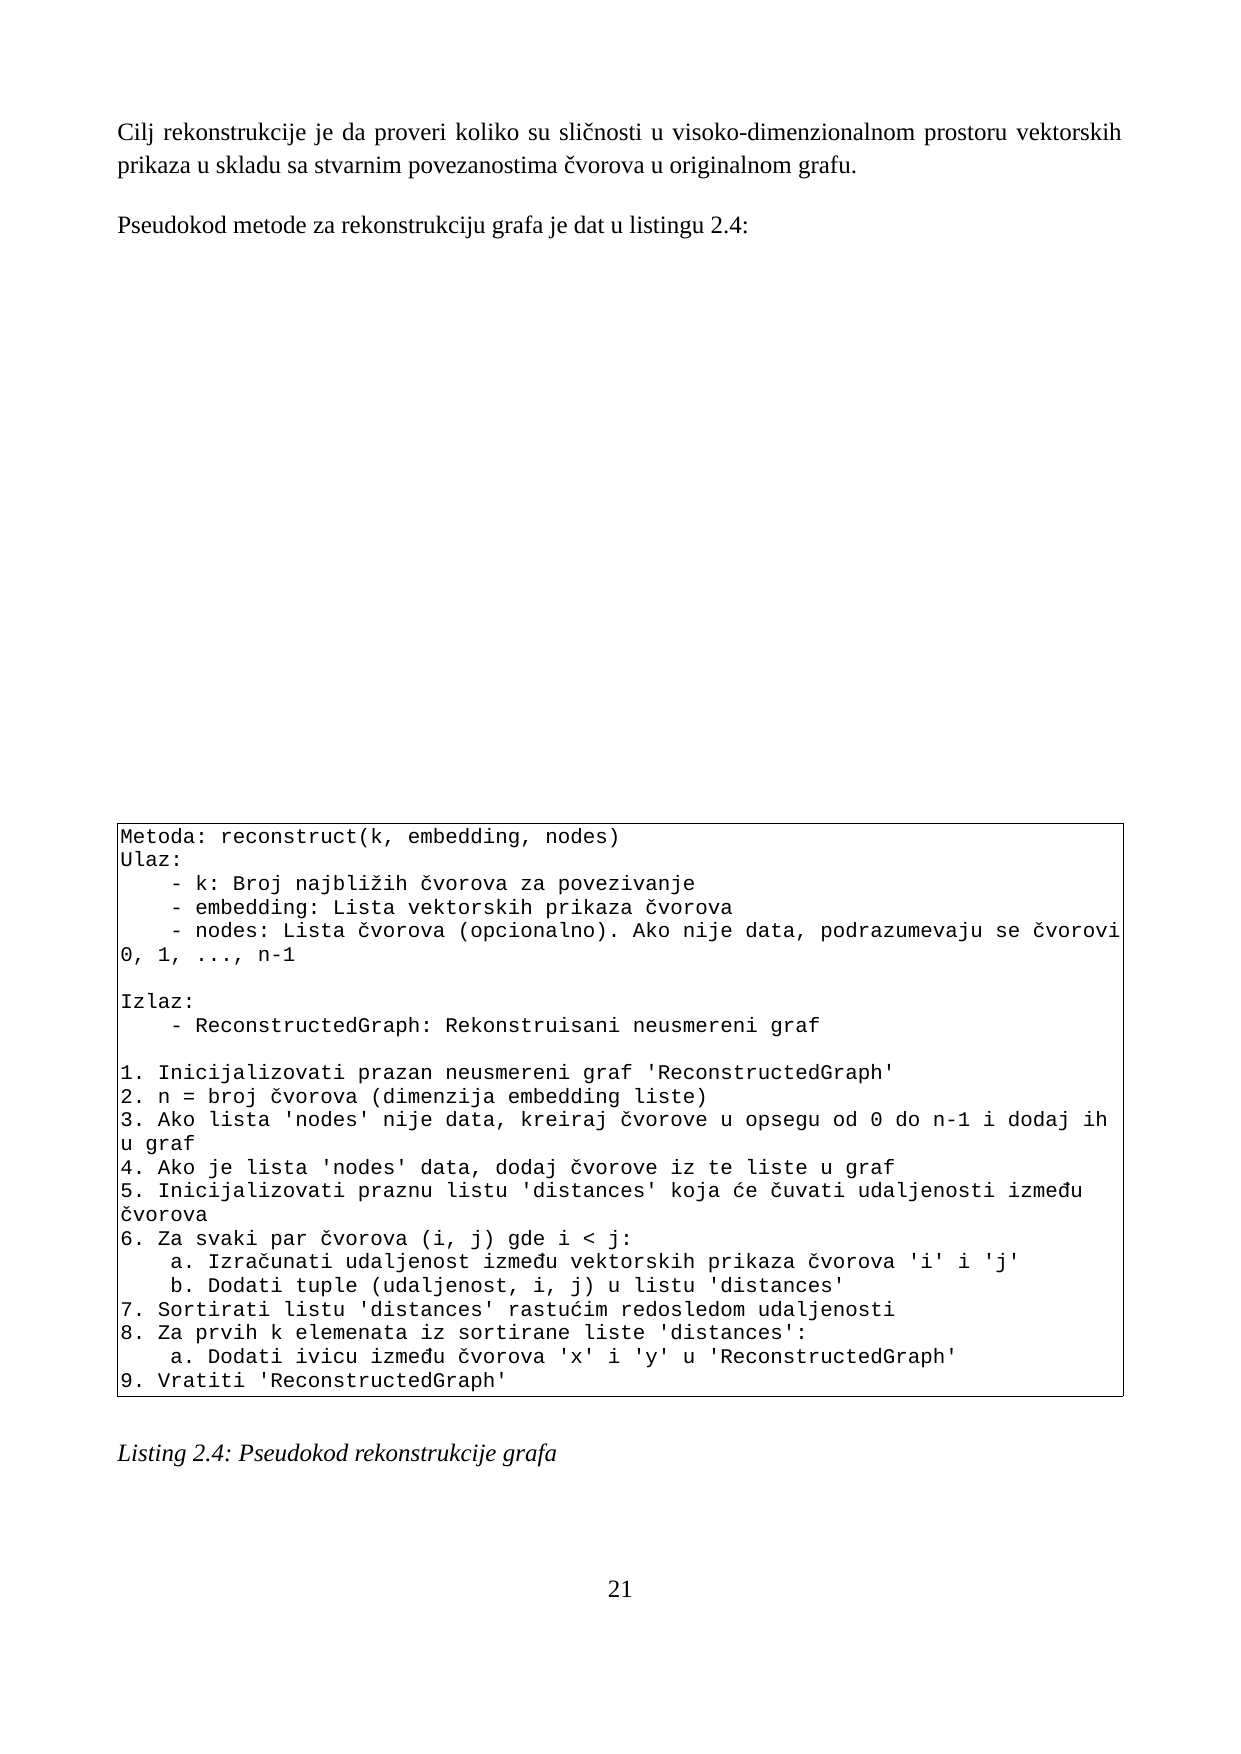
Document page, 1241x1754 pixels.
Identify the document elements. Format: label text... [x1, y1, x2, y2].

text 1. Inicijalizovati prazan neusmereni graf 'ReconstructedGraph' [118, 1059, 1123, 1083]
text a. Izračunati udaljenost između vektorskih prikaza čvorova 'i' i 'j' [118, 1248, 1123, 1272]
text Metoda: reconstruct(k, embedding, nodes) [118, 824, 1123, 846]
text 6. Za svaki par čvorova (i, j) gde i < j: [118, 1224, 1123, 1248]
list Listing 2.4: Pseudokod rekonstrukcije grafa [117, 1438, 1123, 1467]
text Ulaz: [118, 846, 1123, 870]
text 8. Za prvih k elemenata iz sortirane liste 'distances': [118, 1319, 1123, 1343]
text - nodes: Lista čvorova (opcionalno). Ako nije data, podrazumevaju se čvorovi 0, 1, ..., n-1 [118, 917, 1123, 968]
text 4. Ako je lista 'nodes' data, dodaj čvorove iz te liste u graf [118, 1154, 1123, 1177]
text - embedding: Lista vektorskih prikaza čvorova [118, 893, 1123, 917]
text b. Dodati tuple (udaljenost, i, j) u listu 'distances' [118, 1272, 1123, 1296]
text 9. Vratiti 'ReconstructedGraph' [118, 1366, 1123, 1396]
text - ReconstructedGraph: Rekonstruisani neusmereni graf [118, 1012, 1123, 1038]
subtitle Pseudokod metode za rekonstrukciju grafa je dat u listingu 2.4: [117, 210, 1123, 239]
text 3. Ako lista 'nodes' nije data, kreiraj čvorove u opsegu od 0 do n-1 i dodaj ih u graf [118, 1106, 1123, 1154]
text 7. Sortirati listu 'distances' rastućim redosledom udaljenosti [118, 1296, 1123, 1319]
text 5. Inicijalizovati praznu listu 'distances' koja će čuvati udaljenosti između čvorova [118, 1177, 1123, 1224]
text - k: Broj najbližih čvorova za povezivanje [118, 870, 1123, 893]
text Izlaz: [118, 988, 1123, 1012]
text 2. n = broj čvorova (dimenzija embedding liste) [118, 1083, 1123, 1106]
text a. Dodati ivicu između čvorova 'x' i 'y' u 'ReconstructedGraph' [118, 1343, 1123, 1366]
text Cilj rekonstrukcije je da proveri koliko su sličnosti u visoko-dimenzionalnom prostoru vektorskih prikaza u skladu sa stvarnim povezanostima čvorova u originalnom grafu. [117, 117, 1123, 179]
